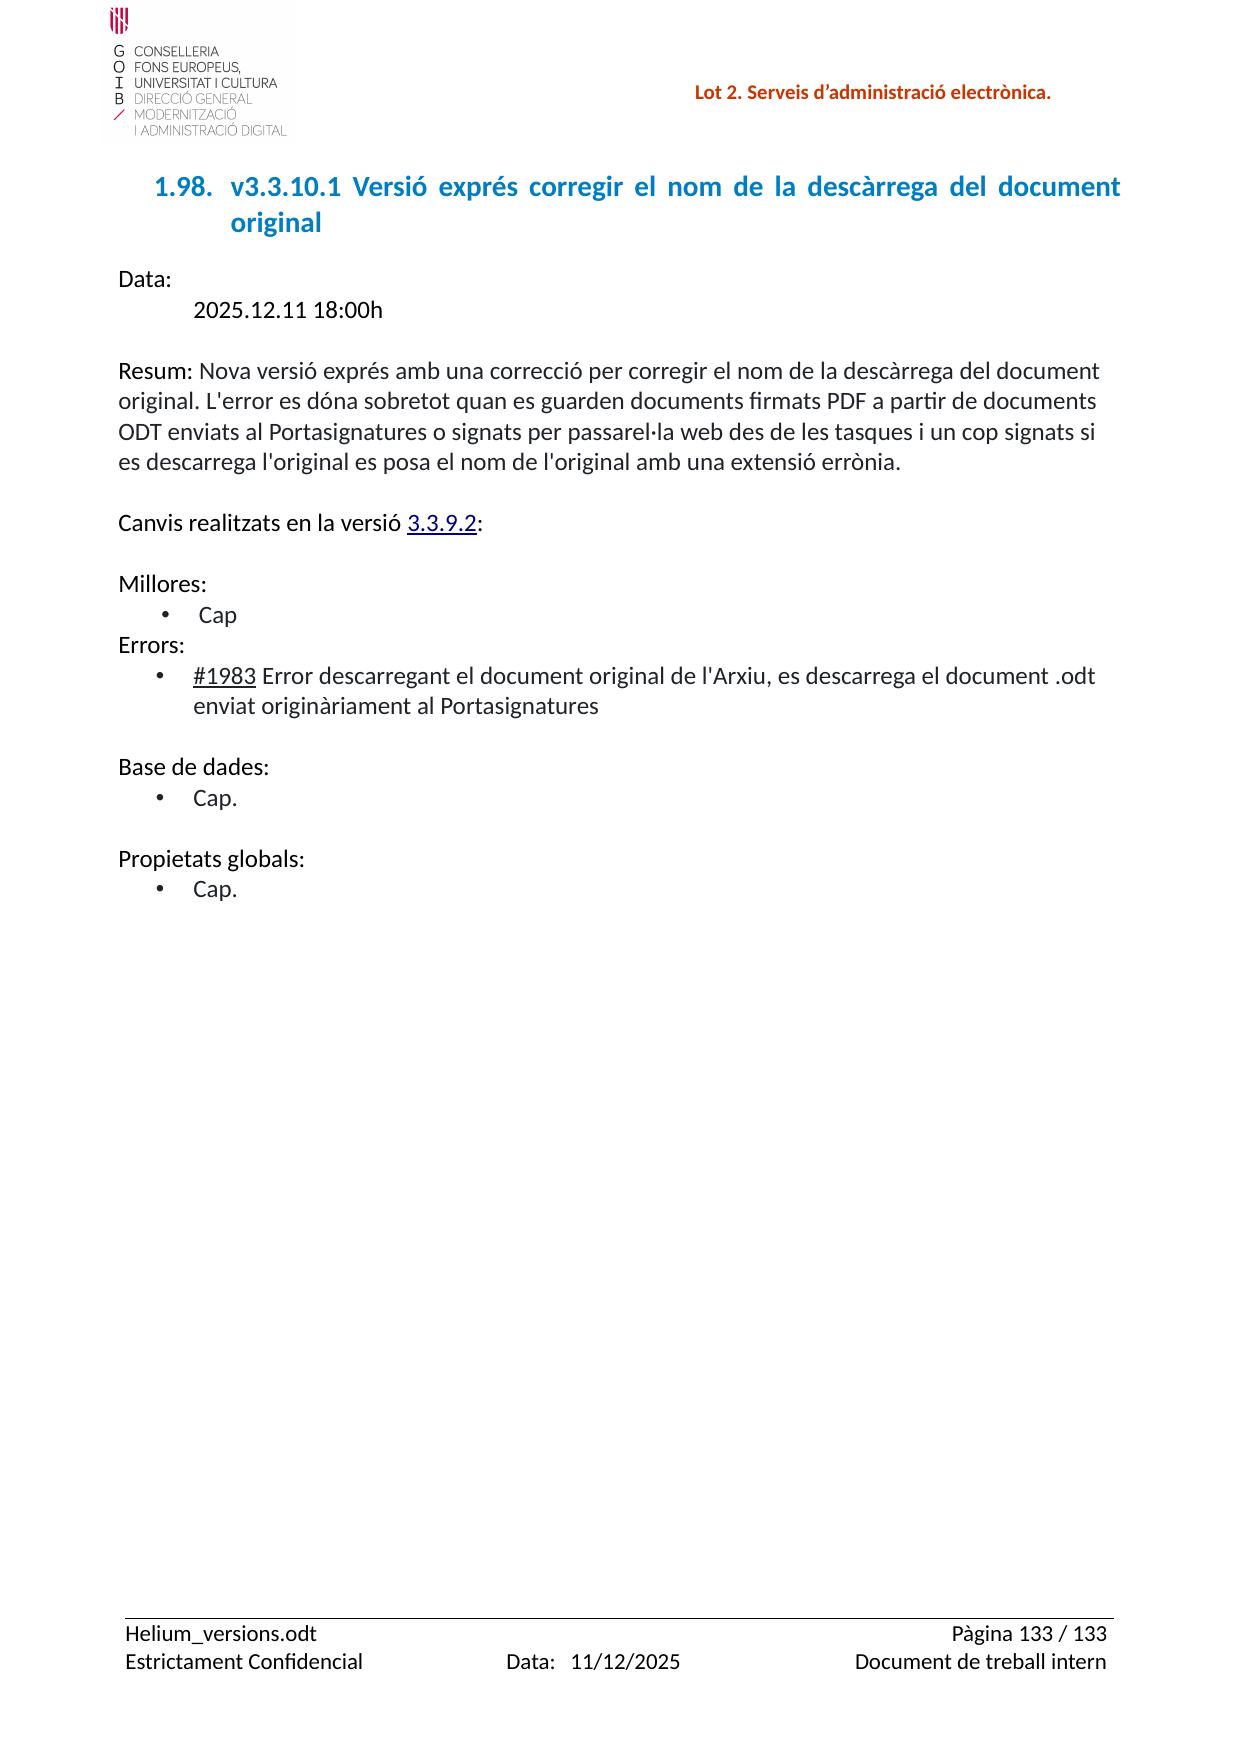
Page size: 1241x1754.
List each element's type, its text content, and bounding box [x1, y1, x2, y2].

text Millores: [118, 568, 1122, 599]
text Resum: Nova versió exprés amb una correcció per corregir el nom de la descàrrega del document original. L'error es dóna sobretot quan es guarden documents firmats PDF a partir de documents ODT enviats al Portasignatures o signats per passarel·la web des de les tasques i un cop signats si es descarrega l'original es posa el nom de l'original amb una extensió errònia. [118, 355, 1122, 477]
list Cap [161, 599, 1122, 629]
text Canvis realitzats en la versió 3.3.9.2: [118, 507, 1122, 538]
text Propietats globals: [118, 843, 1122, 874]
text Errors: [118, 629, 1122, 660]
picture [100, 0, 297, 144]
list #1983 Error descarregant el document original de l'Arxiu, es descarrega el document .odt enviat originàriament al Portasignatures [156, 660, 1122, 721]
subtitle v3.3.10.1 Versió exprés corregir el nom de la descàrrega del document original [153, 168, 1122, 239]
list Cap. [156, 782, 1122, 813]
text Data: [118, 263, 1122, 294]
text 2025.12.11 18:00h [118, 294, 1122, 324]
list Cap. [156, 874, 1122, 904]
text Base de dades: [118, 752, 1122, 782]
